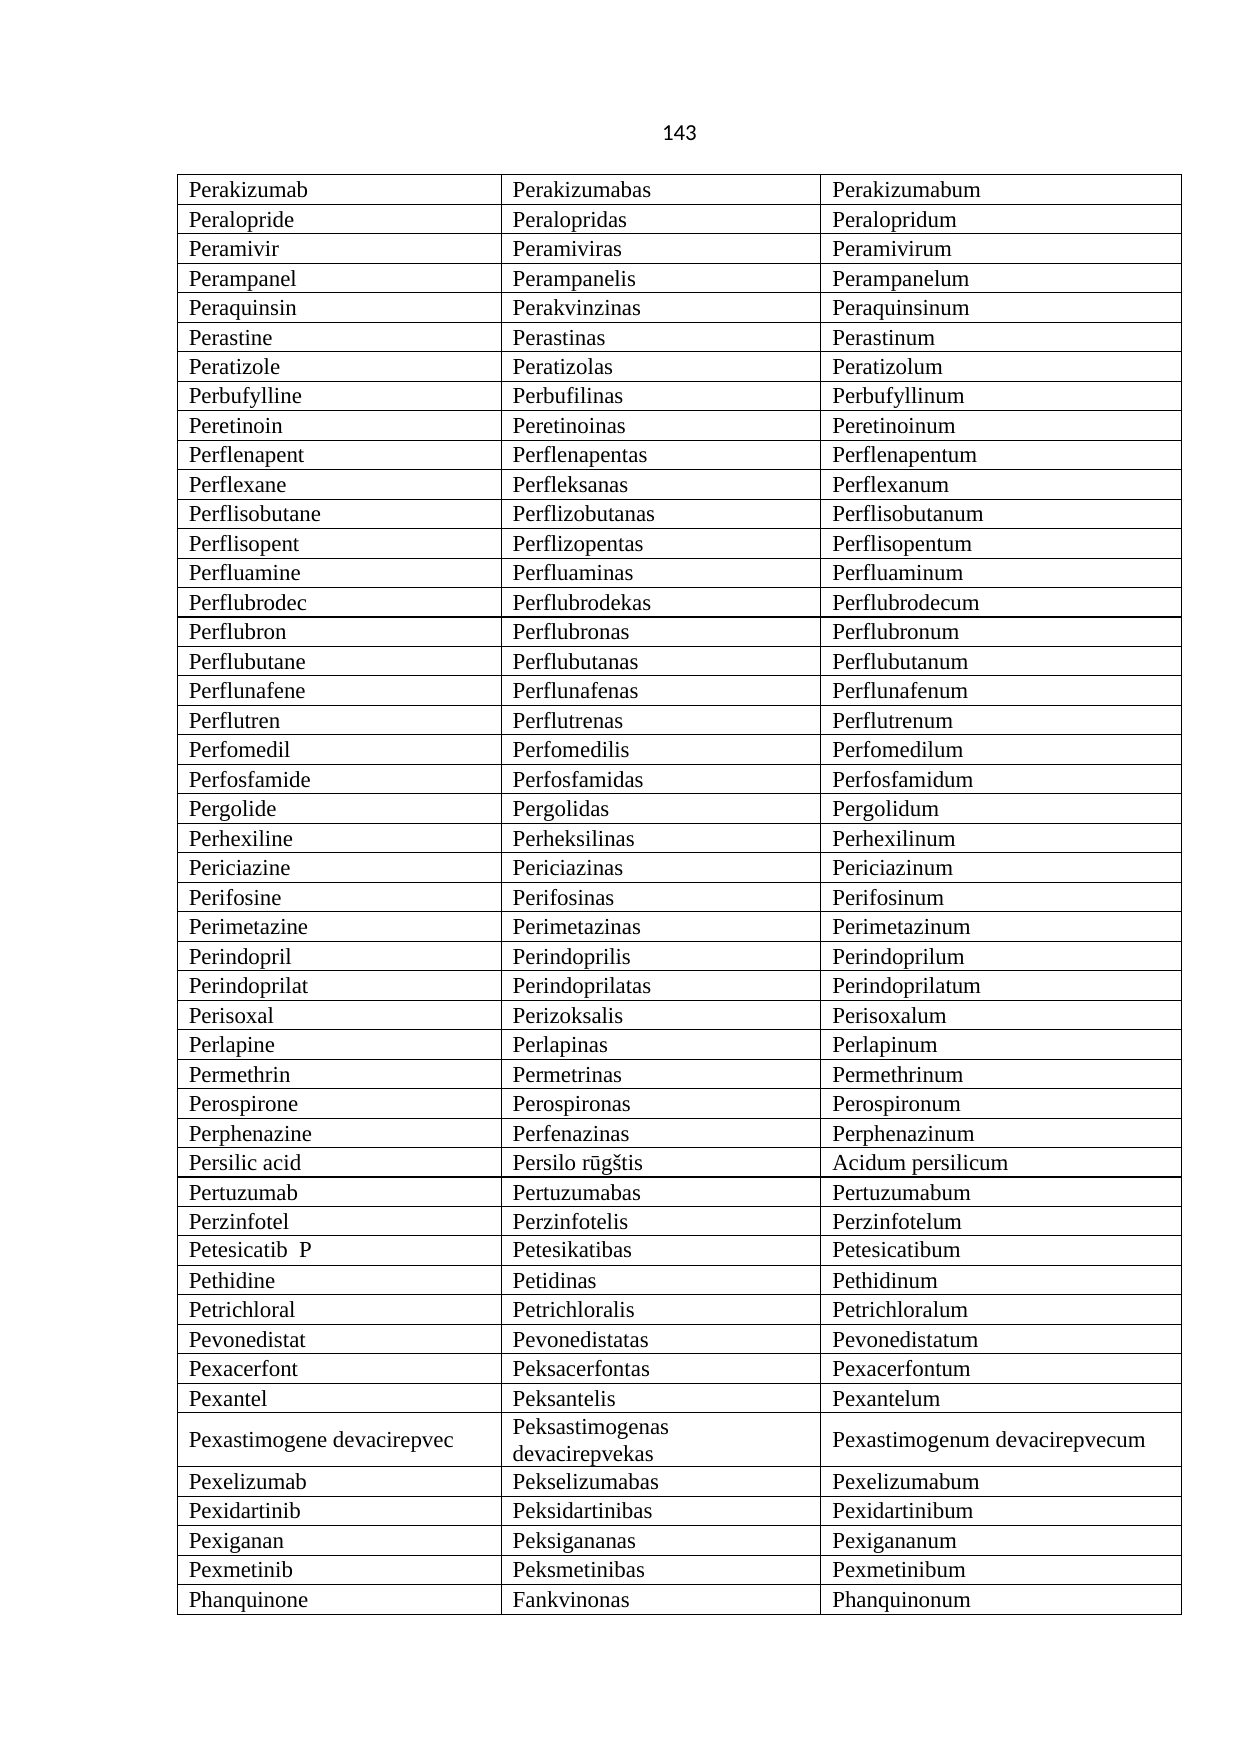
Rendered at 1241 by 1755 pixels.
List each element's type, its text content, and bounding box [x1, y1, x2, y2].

table_cell Perphenazinum [821, 1119, 1181, 1147]
table_cell Perospirone [178, 1089, 501, 1117]
table_cell Perzinfotel [178, 1207, 501, 1235]
table_cell Pexidartinibum [821, 1497, 1181, 1525]
table_cell Perakizumab [178, 175, 501, 204]
table_cell Perflutren [178, 706, 501, 734]
table_cell Peksastimogenas devacirepvekas [502, 1413, 820, 1466]
table_cell Permetrinas [502, 1060, 820, 1088]
table_cell Perakvinzinas [502, 293, 820, 322]
table_cell Perindoprilis [502, 942, 820, 970]
table_cell Perflubutane [178, 647, 501, 675]
table_cell Perflutrenas [502, 706, 820, 734]
table_cell Pertuzumab [178, 1178, 501, 1206]
table_cell Pexastimogene devacirepvec [178, 1413, 501, 1466]
table_cell Perindoprilatas [502, 971, 820, 999]
table_cell Pekselizumabas [502, 1467, 820, 1496]
table_cell Perzinfotelis [502, 1207, 820, 1235]
table_cell Perisoxal [178, 1001, 501, 1029]
table_cell Pergolidum [821, 794, 1181, 823]
table_cell Perfleksanas [502, 470, 820, 498]
table_cell Perifosine [178, 883, 501, 911]
table_cell Perflutrenum [821, 706, 1181, 734]
table_cell Pexacerfontum [821, 1354, 1181, 1383]
table_cell Pertuzumabas [502, 1178, 820, 1206]
table_cell Perfomedilis [502, 735, 820, 764]
table_cell Perphenazine [178, 1119, 501, 1147]
table_cell Peksantelis [502, 1384, 820, 1412]
table_cell Pergolide [178, 794, 501, 823]
table_cell Fankvinonas [502, 1585, 820, 1613]
table_cell Petesicatib P [178, 1236, 501, 1265]
table_cell Petesicatibum [821, 1236, 1181, 1265]
table_cell Peramivir [178, 234, 501, 263]
table_cell Pexacerfont [178, 1354, 501, 1383]
table_cell Perastine [178, 323, 501, 351]
table_cell Perampanelum [821, 264, 1181, 292]
table_cell Pevonedistatas [502, 1325, 820, 1353]
table_cell Peretinoinas [502, 411, 820, 439]
table_cell Perflubutanas [502, 647, 820, 675]
table_cell Peksidartinibas [502, 1497, 820, 1525]
table_cell Perhexilinum [821, 824, 1181, 852]
table_cell Pexantelum [821, 1384, 1181, 1412]
table_cell Perastinas [502, 323, 820, 351]
table_cell Pertuzumabum [821, 1178, 1181, 1206]
table_cell Petesikatibas [502, 1236, 820, 1265]
table_cell Pexidartinib [178, 1497, 501, 1525]
table_cell Perheksilinas [502, 824, 820, 852]
table_cell Perzinfotelum [821, 1207, 1181, 1235]
table_cell Perflubrodec [178, 588, 501, 616]
table_cell Perfomedilum [821, 735, 1181, 764]
table_cell Peksigananas [502, 1526, 820, 1554]
table_cell Persilo rūgštis [502, 1148, 820, 1176]
table_cell Peralopride [178, 205, 501, 233]
table_cell Perflunafenum [821, 676, 1181, 705]
table_cell Acidum persilicum [821, 1148, 1181, 1176]
table_cell Perlapine [178, 1030, 501, 1058]
table_cell Perindoprilat [178, 971, 501, 999]
table_cell Petrichloralis [502, 1295, 820, 1324]
table_cell Perbufilinas [502, 382, 820, 410]
table_cell Peralopridum [821, 205, 1181, 233]
table_cell Petidinas [502, 1266, 820, 1294]
table_cell Periciazinas [502, 853, 820, 882]
table_cell Perfosfamidum [821, 765, 1181, 793]
table_cell Perindopril [178, 942, 501, 970]
table_cell Phanquinonum [821, 1585, 1181, 1613]
table_cell Peretinoin [178, 411, 501, 439]
table_cell Peramiviras [502, 234, 820, 263]
table_cell Perbufyllinum [821, 382, 1181, 410]
table_cell Pethidine [178, 1266, 501, 1294]
table_cell Petrichloral [178, 1295, 501, 1324]
table_cell Peraquinsinum [821, 293, 1181, 322]
table_cell Perfosfamide [178, 765, 501, 793]
table_cell Perospironum [821, 1089, 1181, 1117]
table_cell Perflubrodecum [821, 588, 1181, 616]
table_cell Perflexane [178, 470, 501, 498]
table_cell Perflunafenas [502, 676, 820, 705]
table_cell Perflizopentas [502, 529, 820, 557]
table_cell Perflunafene [178, 676, 501, 705]
table_cell Perastinum [821, 323, 1181, 351]
table_cell Perflisopentum [821, 529, 1181, 557]
table_cell Perampanelis [502, 264, 820, 292]
table_cell Pexigananum [821, 1526, 1181, 1554]
table_cell Perflisobutanum [821, 500, 1181, 528]
table_cell Pexmetinib [178, 1556, 501, 1584]
table_cell Perflexanum [821, 470, 1181, 498]
table_cell Pexelizumab [178, 1467, 501, 1496]
table_cell Perflisobutane [178, 500, 501, 528]
table_cell Peksmetinibas [502, 1556, 820, 1584]
table_cell Perimetazine [178, 912, 501, 941]
table_cell Perimetazinas [502, 912, 820, 941]
table_cell Perifosinum [821, 883, 1181, 911]
table_cell Peksacerfontas [502, 1354, 820, 1383]
table_cell Perlapinum [821, 1030, 1181, 1058]
table_cell Peraquinsin [178, 293, 501, 322]
table_cell Perampanel [178, 264, 501, 292]
table_cell Perfosfamidas [502, 765, 820, 793]
table_cell Perindoprilum [821, 942, 1181, 970]
table_cell Peratizolum [821, 352, 1181, 381]
table_cell Petrichloralum [821, 1295, 1181, 1324]
table_cell Pergolidas [502, 794, 820, 823]
table_cell Peratizolas [502, 352, 820, 381]
table_cell Pexiganan [178, 1526, 501, 1554]
table_cell Perflubron [178, 618, 501, 646]
table_cell Peralopridas [502, 205, 820, 233]
table_cell Persilic acid [178, 1148, 501, 1176]
table_cell Perimetazinum [821, 912, 1181, 941]
table_cell Perflubrodekas [502, 588, 820, 616]
table_cell Perisoxalum [821, 1001, 1181, 1029]
table_cell Perflenapent [178, 441, 501, 469]
table_cell Perospironas [502, 1089, 820, 1117]
table_cell Perakizumabum [821, 175, 1181, 204]
table_cell Peretinoinum [821, 411, 1181, 439]
table_cell Peratizole [178, 352, 501, 381]
table_cell Perbufylline [178, 382, 501, 410]
table_cell Phanquinone [178, 1585, 501, 1613]
table_cell Periciazine [178, 853, 501, 882]
table_cell Perhexiline [178, 824, 501, 852]
table_cell Perflenapentas [502, 441, 820, 469]
table_cell Perfenazinas [502, 1119, 820, 1147]
table_cell Perflizobutanas [502, 500, 820, 528]
table_cell Perflisopent [178, 529, 501, 557]
table_cell Pexantel [178, 1384, 501, 1412]
table_cell Perfomedil [178, 735, 501, 764]
table_cell Perflubronas [502, 618, 820, 646]
table_cell Pevonedistat [178, 1325, 501, 1353]
table_cell Pexastimogenum devacirepvecum [821, 1413, 1181, 1466]
table_cell Pexmetinibum [821, 1556, 1181, 1584]
table_cell Permethrinum [821, 1060, 1181, 1088]
table_cell Perizoksalis [502, 1001, 820, 1029]
table_cell Pevonedistatum [821, 1325, 1181, 1353]
table_cell Peramivirum [821, 234, 1181, 263]
table_cell Perfluaminum [821, 559, 1181, 587]
table_cell Perfluamine [178, 559, 501, 587]
table_cell Perindoprilatum [821, 971, 1181, 999]
table_cell Perakizumabas [502, 175, 820, 204]
table_cell Perfluaminas [502, 559, 820, 587]
table_cell Pexelizumabum [821, 1467, 1181, 1496]
table_cell Perflenapentum [821, 441, 1181, 469]
table_cell Periciazinum [821, 853, 1181, 882]
table_cell Perlapinas [502, 1030, 820, 1058]
table_cell Perflubutanum [821, 647, 1181, 675]
table_cell Pethidinum [821, 1266, 1181, 1294]
table_cell Perifosinas [502, 883, 820, 911]
table_cell Perflubronum [821, 618, 1181, 646]
table_cell Permethrin [178, 1060, 501, 1088]
